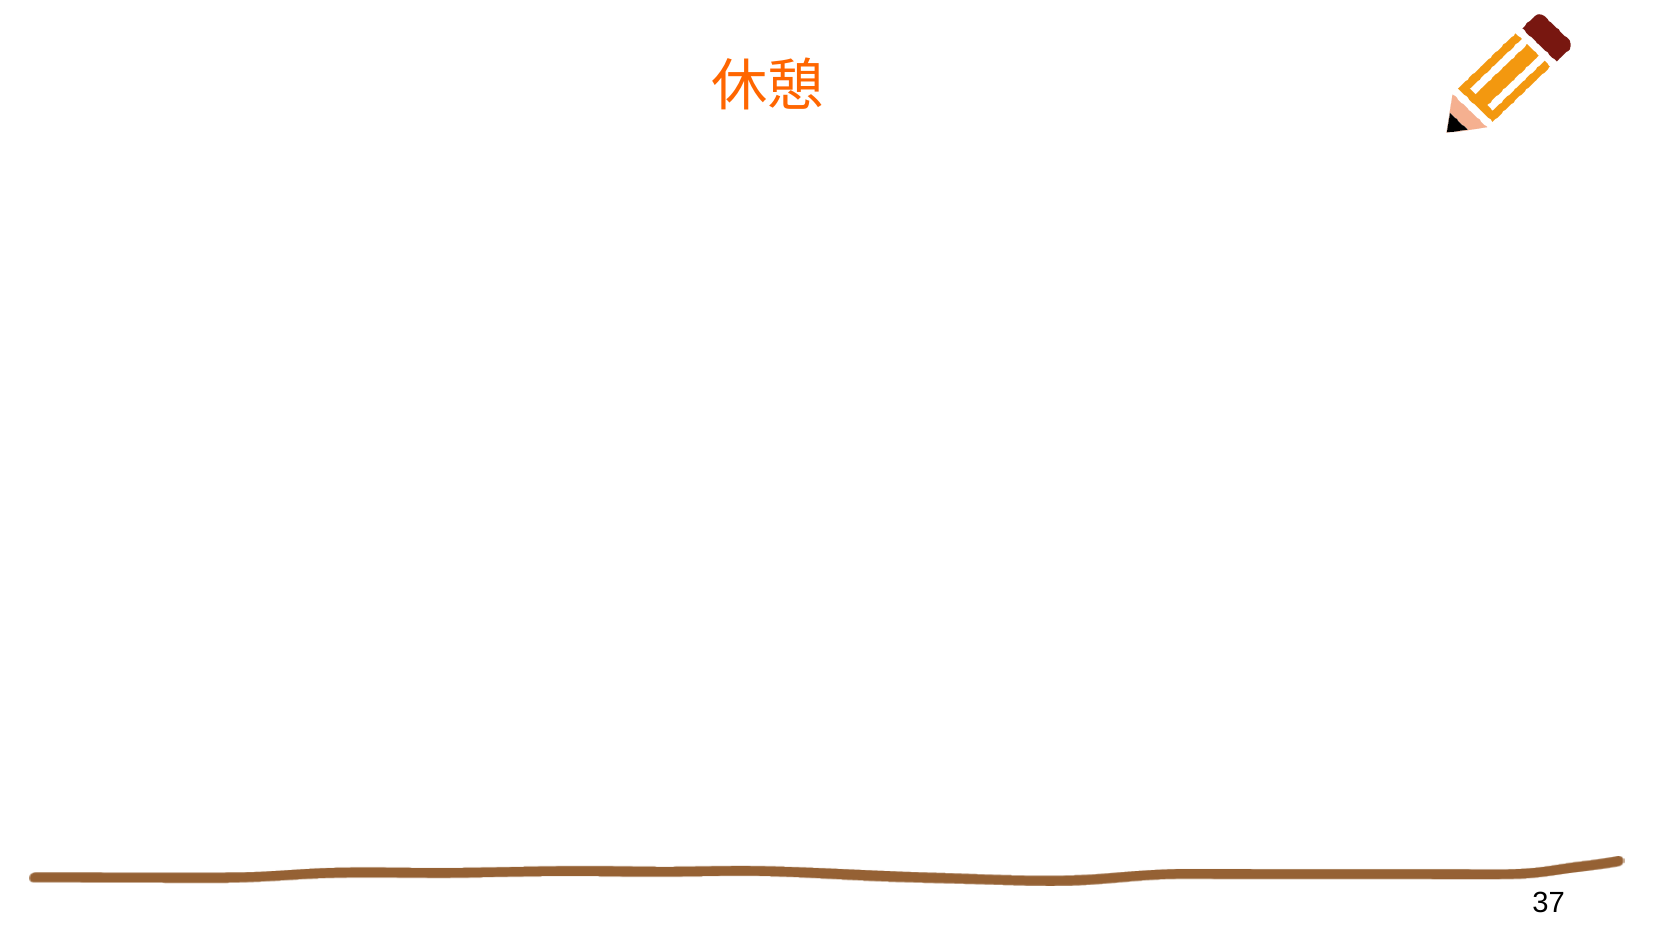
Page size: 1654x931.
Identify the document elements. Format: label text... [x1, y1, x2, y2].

title 休憩 [88, 29, 1447, 133]
picture [29, 856, 1625, 886]
picture [1446, 14, 1571, 133]
